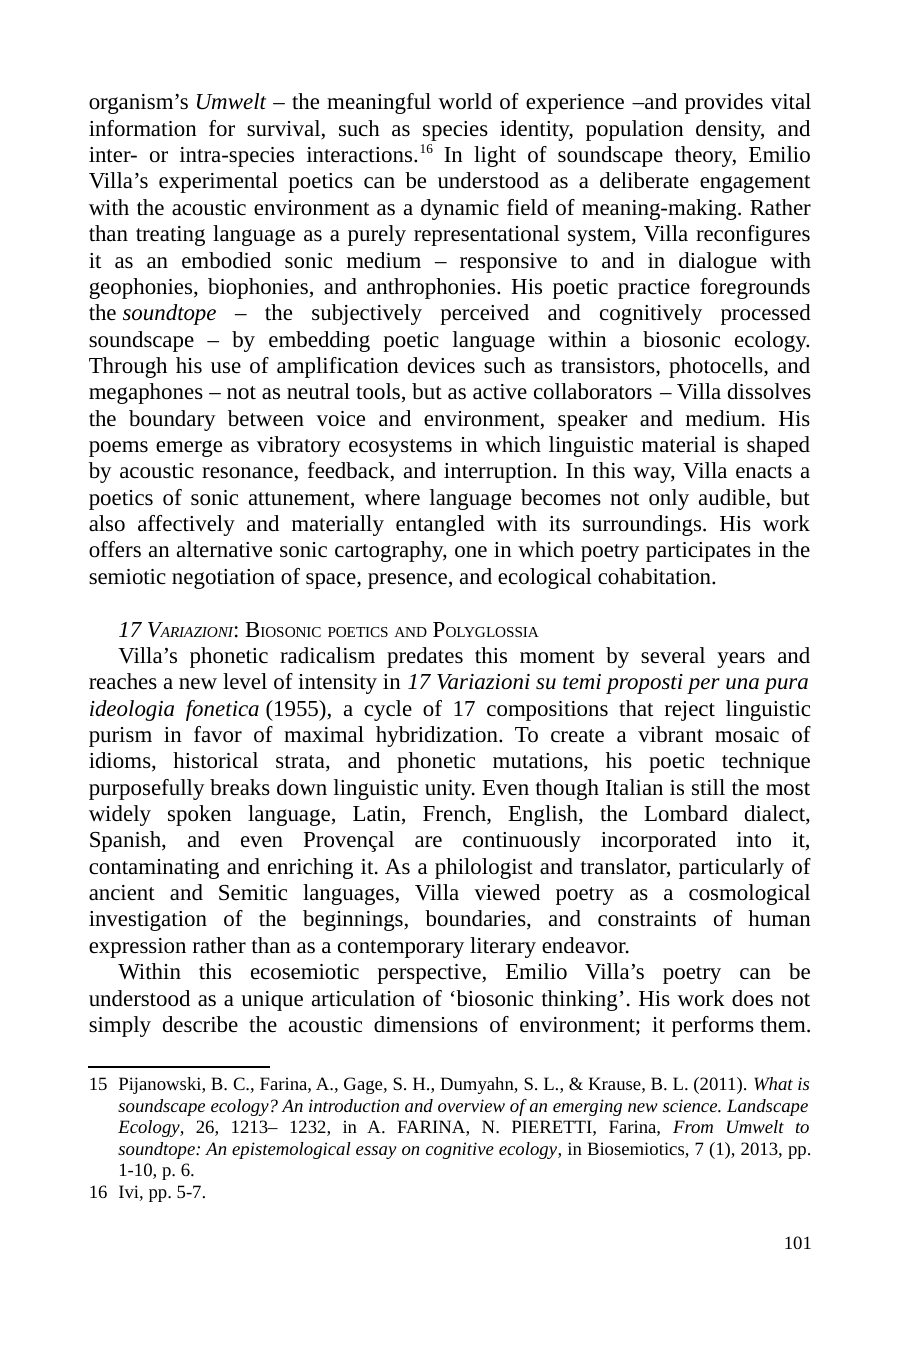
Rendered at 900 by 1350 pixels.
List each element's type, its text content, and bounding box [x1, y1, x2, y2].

text organism’s Umwelt ‒ the meaningful world of experience ‒and provides vital information for survival, such as species identity, population density, and inter- or intra-species interactions. In light of soundscape theory, Emilio Villa’s experimental poetics can be understood as a deliberate engagement with the acoustic environment as a dynamic field of meaning-making. Rather than treating language as a purely representational system, Villa reconfigures it as an embodied sonic medium ‒ responsive to and in dialogue with geophonies, biophonies, and anthrophonies. His poetic practice foregrounds the soundtope ‒ the subjectively perceived and cognitively processed soundscape ‒ by embedding poetic language within a biosonic ecology. Through his use of amplification devices such as transistors, photocells, and megaphones ‒ not as neutral tools, but as active collaborators ‒ Villa dissolves the boundary between voice and environment, speaker and medium. His poems emerge as vibratory ecosystems in which linguistic material is shaped by acoustic resonance, feedback, and interruption. In this way, Villa enacts a poetics of sonic attunement, where language becomes not only audible, but also affectively and materially entangled with its surroundings. His work offers an alternative sonic cartography, one in which poetry participates in the semiotic negotiation of space, presence, and ecological cohabitation. [88, 88, 811, 589]
text Villa’s phonetic radicalism predates this moment by several years and reaches a new level of intensity in 17 Variazioni su temi proposti per una pura ideologia fonetica (1955), a cycle of 17 compositions that reject linguistic purism in favor of maximal hybridization. To create a vibrant mosaic of idioms, historical strata, and phonetic mutations, his poetic technique purposefully breaks down linguistic unity. Even though Italian is still the most widely spoken language, Latin, French, English, the Lombard dialect, Spanish, and even Provençal are continuously incorporated into it, contaminating and enriching it. As a philologist and translator, particularly of ancient and Semitic languages, Villa viewed poetry as a cosmological investigation of the beginnings, boundaries, and constraints of human expression rather than as a contemporary literary endeavor. [88, 642, 811, 958]
text Within this ecosemiotic perspective, Emilio Villa’s poetry can be understood as a unique articulation of ‘biosonic thinking’. His work does not simply describe the acoustic dimensions of environment; it performs them. [88, 958, 811, 1037]
text 17 Variazioni: Biosonic poetics and Polyglossia [88, 616, 811, 642]
text Pijanowski, B. C., Farina, A., Gage, S. H., Dumyahn, S. L., & Krause, B. L. (2011). What is soundscape ecology? An introduction and overview of an emerging new science. Landscape Ecology, 26, 1213– 1232, in A. FARINA, N. PIERETTI, Farina, From Umwelt to soundtope: An epistemological essay on cognitive ecology, in Biosemiotics, 7 (1), 2013, pp. 1-10, p. 6. [88, 1073, 811, 1181]
text Ivi, pp. 5-7. [88, 1181, 811, 1202]
